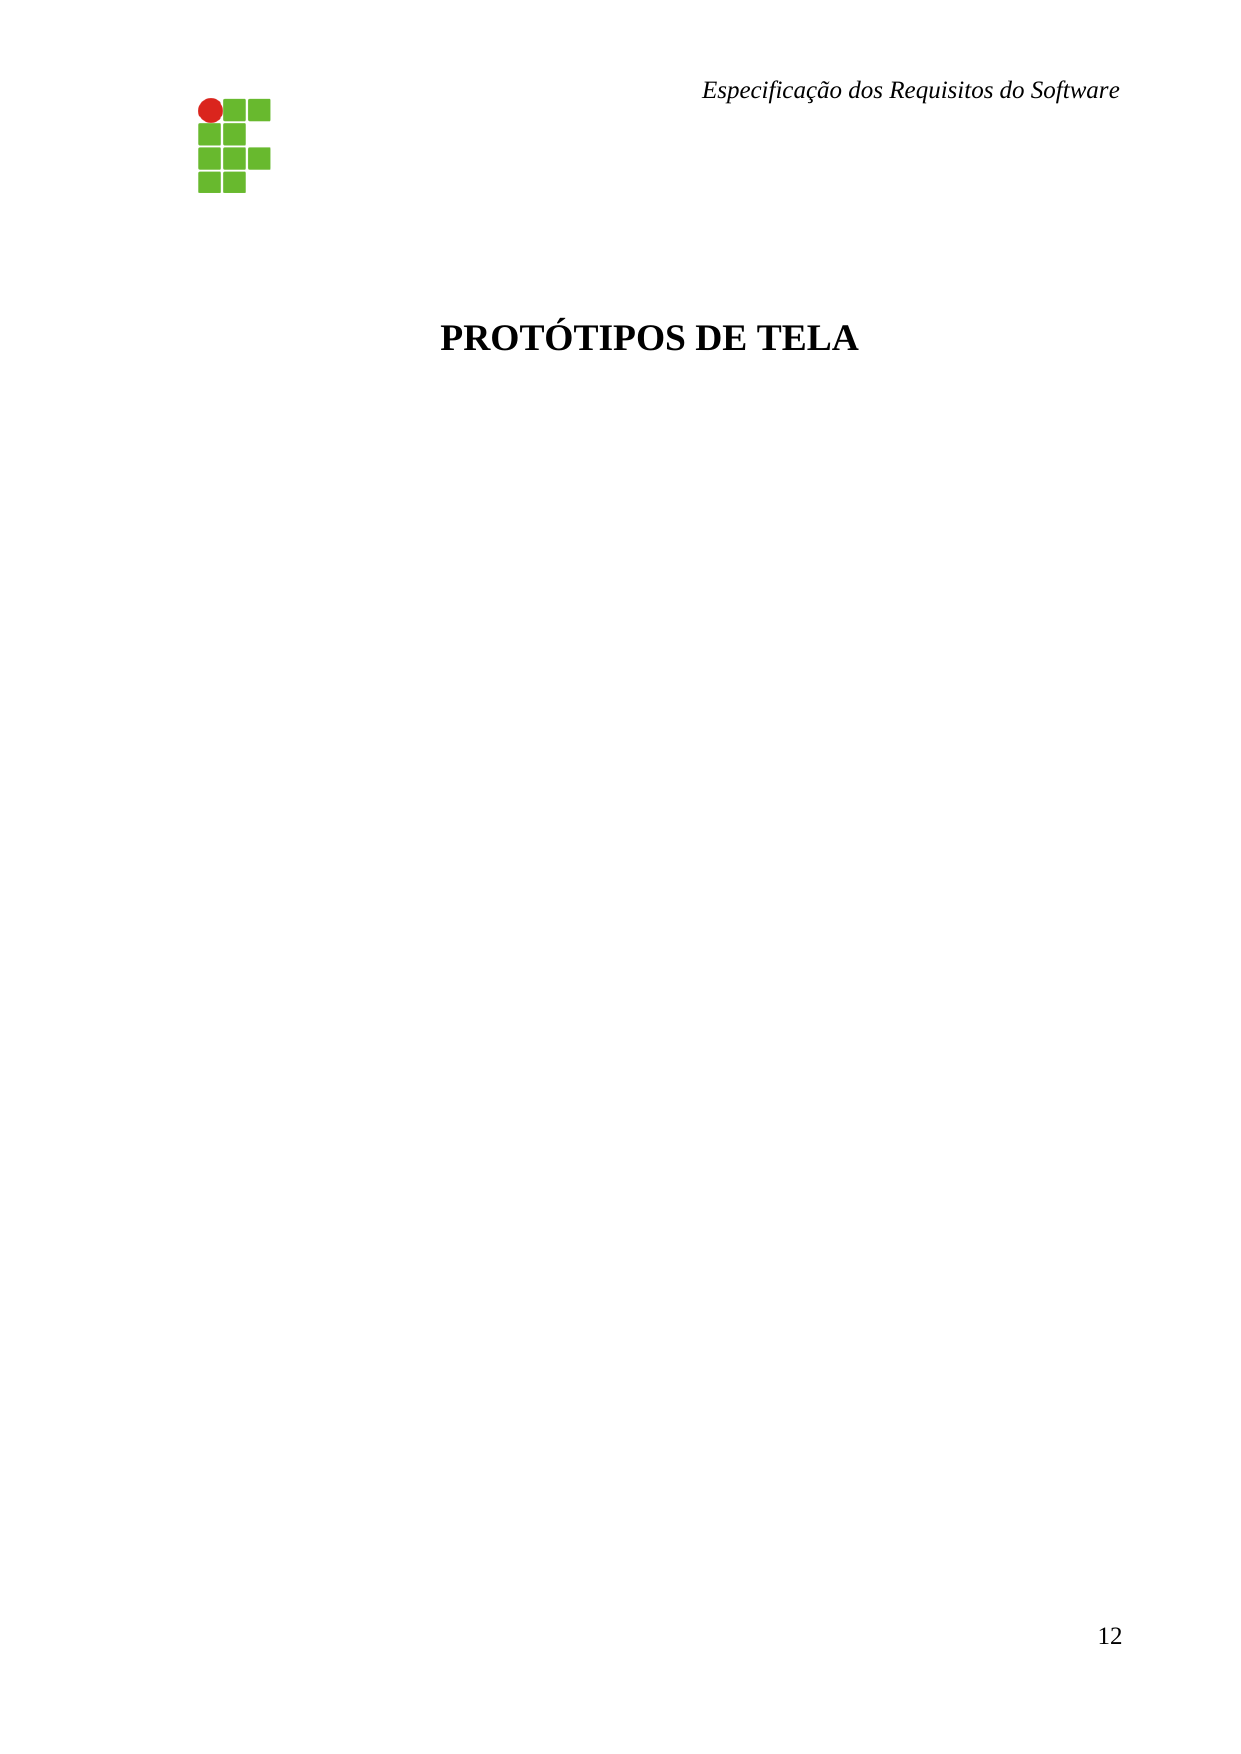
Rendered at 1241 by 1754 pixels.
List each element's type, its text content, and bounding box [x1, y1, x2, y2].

text PROTÓTIPOS DE TELA [177, 315, 1122, 358]
picture [195, 98, 271, 193]
